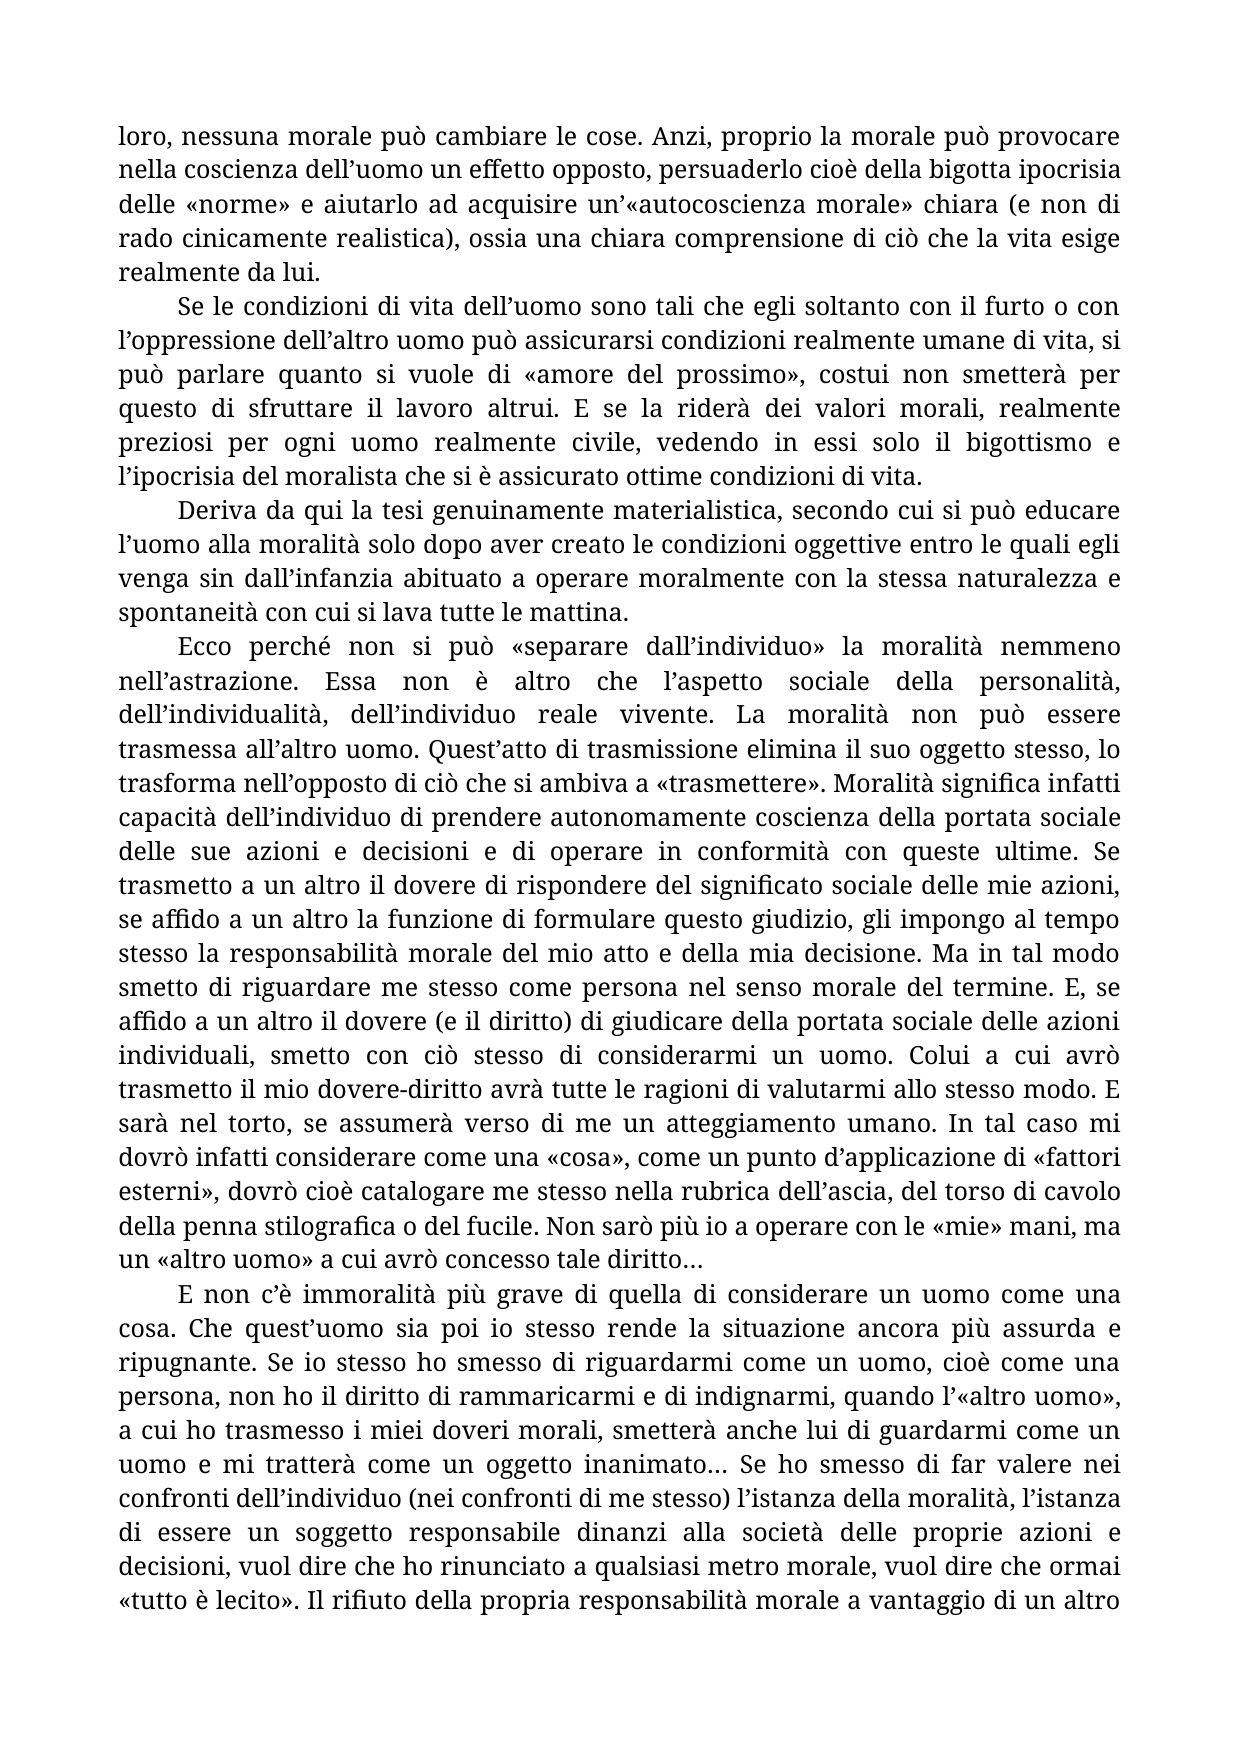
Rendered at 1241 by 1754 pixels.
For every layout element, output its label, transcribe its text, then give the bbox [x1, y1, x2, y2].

text Deriva da qui la tesi genuinamente materialistica, secondo cui si può educare l’uomo alla moralità solo dopo aver creato le condizioni oggettive entro le quali egli venga sin dall’infanzia abituato a operare moralmente con la stessa naturalezza e spontaneità con cui si lava tutte le mattina. [118, 493, 1122, 629]
text Se le condizioni di vita dell’uomo sono tali che egli soltanto con il furto o con l’oppressione dell’altro uomo può assicurarsi condizioni realmente umane di vita, si può parlare quanto si vuole di «amore del prossimo», costui non smetterà per questo di sfruttare il lavoro altrui. E se la riderà dei valori morali, realmente preziosi per ogni uomo realmente civile, vedendo in essi solo il bigottismo e l’ipocrisia del moralista che si è assicurato ottime condizioni di vita. [118, 288, 1122, 493]
text loro, nessuna morale può cambiare le cose. Anzi, proprio la morale può provocare nella coscienza dell’uomo un effetto opposto, persuaderlo cioè della bigotta ipocrisia delle «norme» e aiutarlo ad acquisire un’«autocoscienza morale» chiara (e non di rado cinicamente realistica), ossia una chiara comprensione di ciò che la vita esige realmente da lui. [118, 118, 1122, 288]
text Ecco perché non si può «separare dall’individuo» la moralità nemmeno nell’astrazione. Essa non è altro che l’aspetto sociale della personalità, dell’individualità, dell’individuo reale vivente. La moralità non può essere trasmessa all’altro uomo. Quest’atto di trasmissione elimina il suo oggetto stesso, lo trasforma nell’opposto di ciò che si ambiva a «trasmettere». Moralità significa infatti capacità dell’individuo di prendere autonomamente coscienza della portata sociale delle sue azioni e decisioni e di operare in conformità con queste ultime. Se trasmetto a un altro il dovere di rispondere del significato sociale delle mie azioni, se affido a un altro la funzione di formulare questo giudizio, gli impongo al tempo stesso la responsabilità morale del mio atto e della mia decisione. Ma in tal modo smetto di riguardare me stesso come persona nel senso morale del termine. E, se affido a un altro il dovere (e il diritto) di giudicare della portata sociale delle azioni individuali, smetto con ciò stesso di considerarmi un uomo. Colui a cui avrò trasmetto il mio dovere-diritto avrà tutte le ragioni di valutarmi allo stesso modo. E sarà nel torto, se assumerà verso di me un atteggiamento umano. In tal caso mi dovrò infatti considerare come una «cosa», come un punto d’applicazione di «fattori esterni», dovrò cioè catalogare me stesso nella rubrica dell’ascia, del torso di cavolo della penna stilografica o del fucile. Non sarò più io a operare con le «mie» mani, ma un «altro uomo» a cui avrò concesso tale diritto… [118, 629, 1122, 1276]
text E non c’è immoralità più grave di quella di considerare un uomo come una cosa. Che quest’uomo sia poi io stesso rende la situazione ancora più assurda e ripugnante. Se io stesso ho smesso di riguardarmi come un uomo, cioè come una persona, non ho il diritto di rammaricarmi e di indignarmi, quando l’«altro uomo», a cui ho trasmesso i miei doveri morali, smetterà anche lui di guardarmi come un uomo e mi tratterà come un oggetto inanimato… Se ho smesso di far valere nei confronti dell’individuo (nei confronti di me stesso) l’istanza della moralità, l’istanza di essere un soggetto responsabile dinanzi alla società delle proprie azioni e decisioni, vuol dire che ho rinunciato a qualsiasi metro morale, vuol dire che ormai «tutto è lecito». Il rifiuto della propria responsabilità morale a vantaggio di un altro [118, 1276, 1122, 1617]
